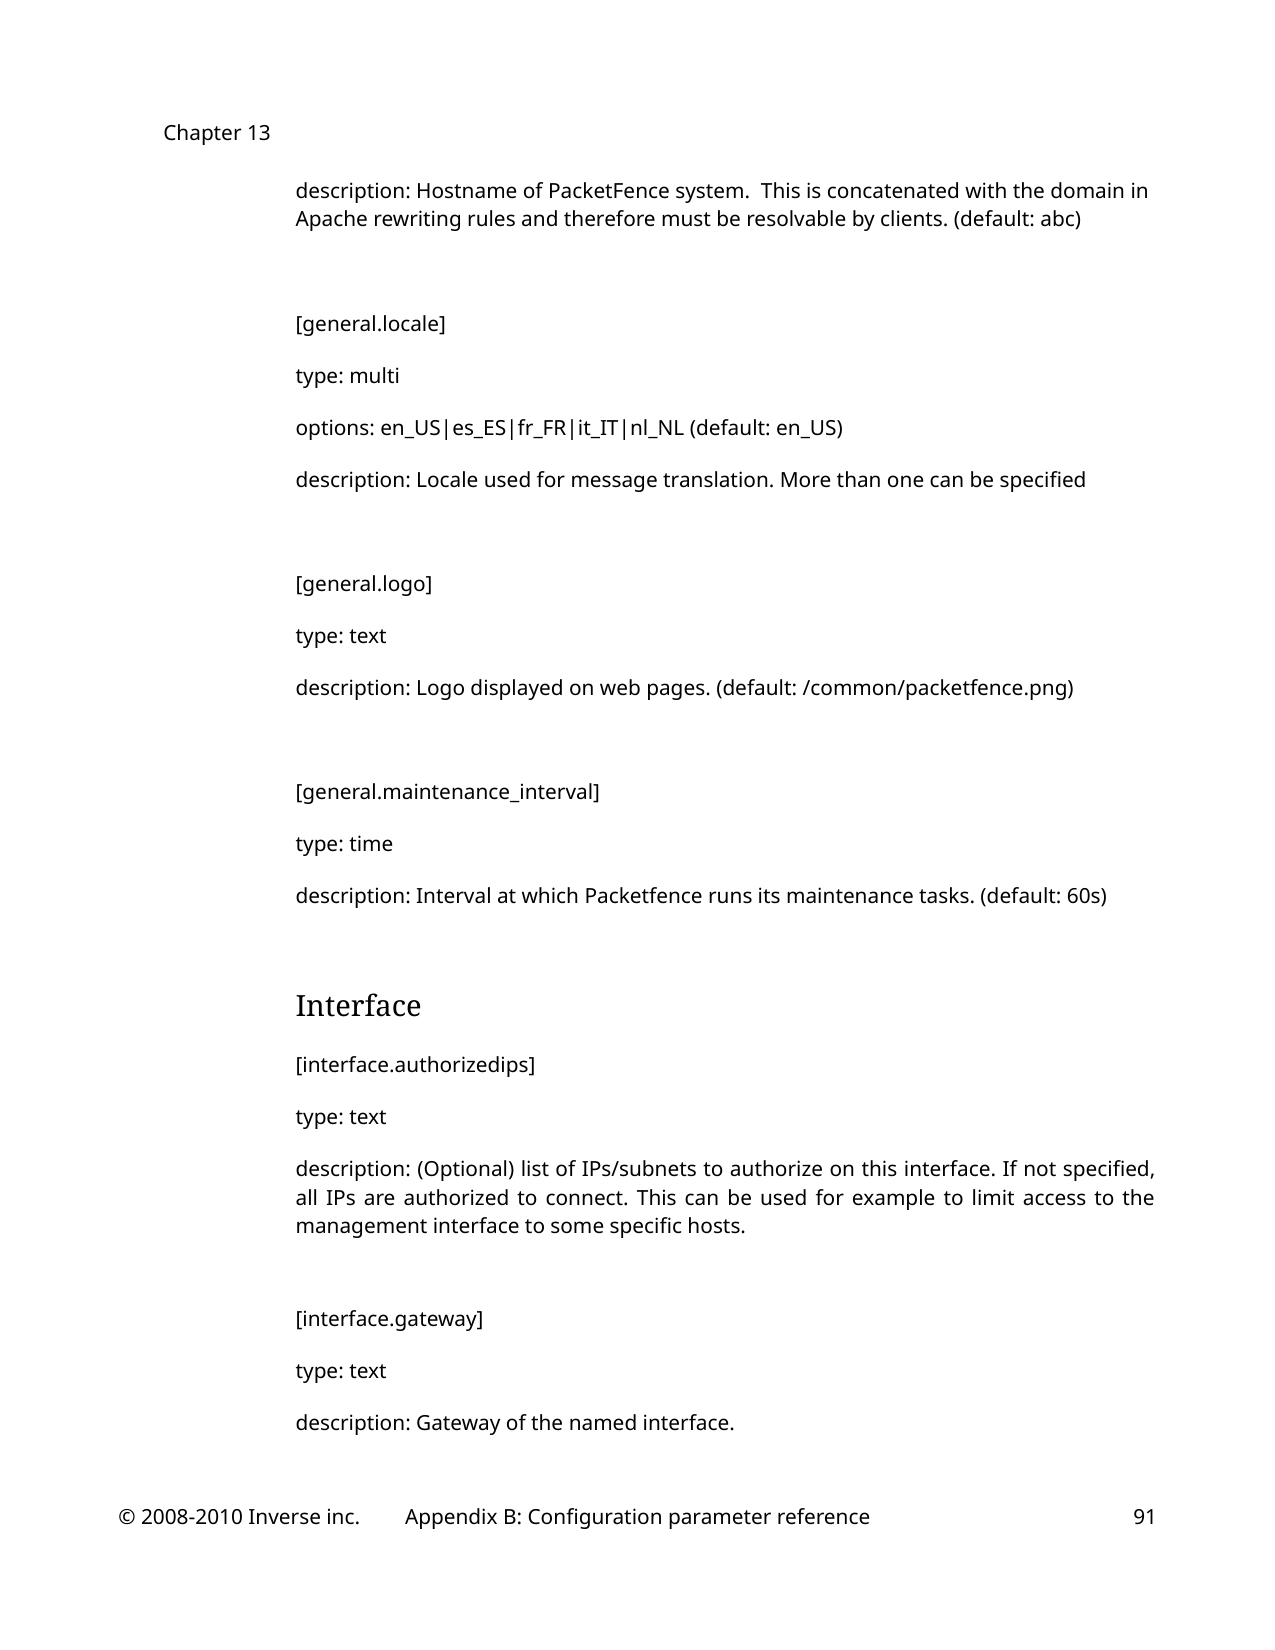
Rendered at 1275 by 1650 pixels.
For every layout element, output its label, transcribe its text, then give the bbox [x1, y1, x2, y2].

text type: text [295, 621, 1157, 649]
text type: text [295, 1356, 1157, 1385]
text type: text [295, 1102, 1157, 1131]
text description: (Optional) list of IPs/subnets to authorize on this interface. If not specified, all IPs are authorized to connect. This can be used for example to limit access to the management interface to some specific hosts. [295, 1154, 1157, 1240]
text type: time [295, 829, 1157, 858]
text description: Interval at which Packetfence runs its maintenance tasks. (default: 60s) [295, 882, 1157, 910]
text description: Locale used for message translation. More than one can be specified [295, 465, 1157, 493]
text [general.locale] [295, 309, 1157, 337]
subtitle Interface [295, 986, 1157, 1025]
text [general.maintenance_interval] [295, 777, 1157, 806]
text description: Hostname of PacketFence system. This is concatenated with the domain in Apache rewriting rules and therefore must be resolvable by clients. (default: abc) [295, 176, 1157, 233]
text description: Gateway of the named interface. [295, 1408, 1157, 1437]
text options: en_US|es_ES|fr_FR|it_IT|nl_NL (default: en_US) [295, 413, 1157, 441]
text type: multi [295, 361, 1157, 389]
text description: Logo displayed on web pages. (default: /common/packetfence.png) [295, 673, 1157, 702]
text [interface.authorizedips] [295, 1050, 1157, 1079]
text [interface.gateway] [295, 1304, 1157, 1333]
text [general.logo] [295, 569, 1157, 597]
